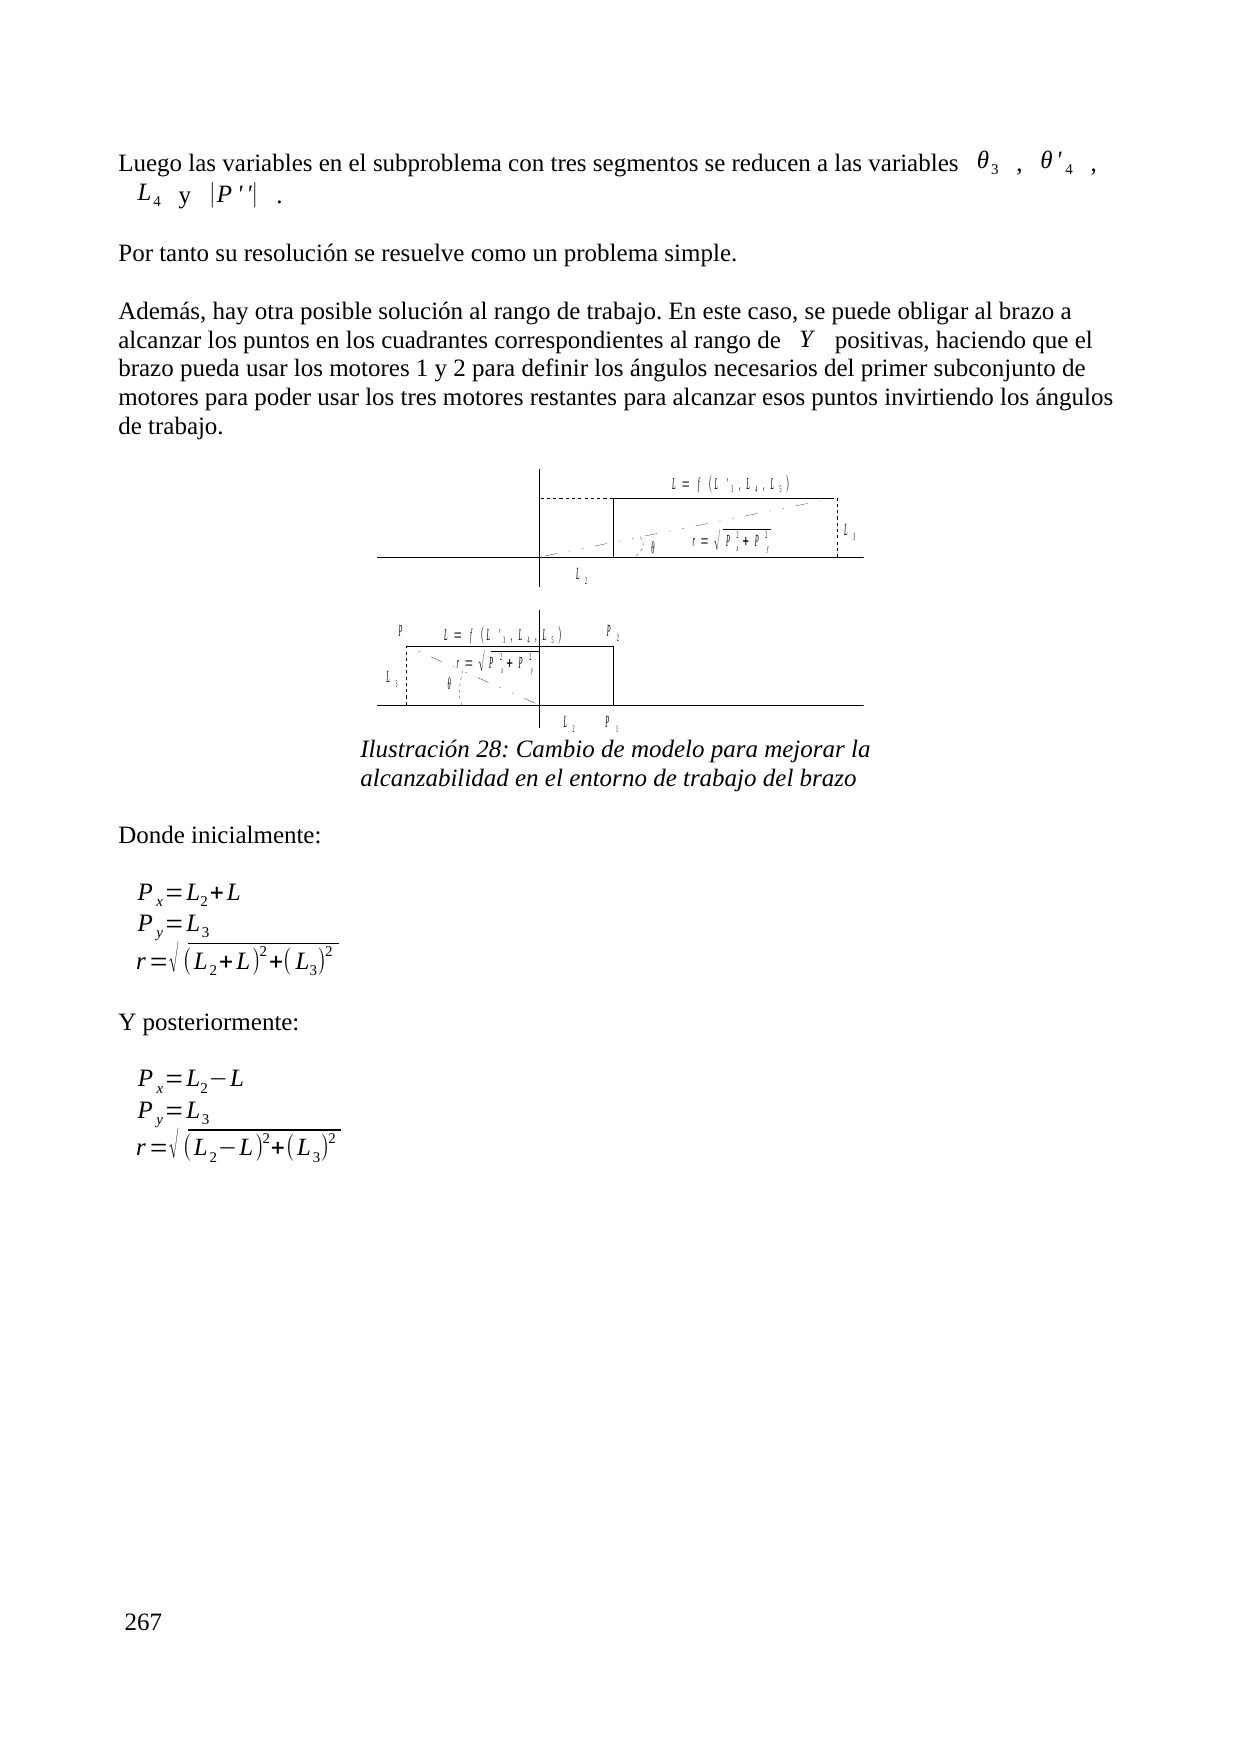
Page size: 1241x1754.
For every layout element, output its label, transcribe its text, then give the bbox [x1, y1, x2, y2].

text Por tanto su resolución se resuelve como un problema simple. [118, 238, 1122, 267]
text Luego las variables en el subproblema con tres segmentos se reducen a las variables,,y. [118, 147, 1122, 210]
text Ilustración 28: Cambio de modelo para mejorar la alcanzabilidad en el entorno de trabajo del brazo [360, 481, 880, 792]
text Donde inicialmente: [118, 821, 1122, 849]
text Además, hay otra posible solución al rango de trabajo. En este caso, se puede obligar al brazo a alcanzar los puntos en los cuadrantes correspondientes al rango depositivas, haciendo que el brazo pueda usar los motores 1 y 2 para definir los ángulos necesarios del primer subconjunto de motores para poder usar los tres motores restantes para alcanzar esos puntos invirtiendo los ángulos de trabajo. [118, 296, 1122, 440]
text Y posteriormente: [118, 1007, 1122, 1036]
